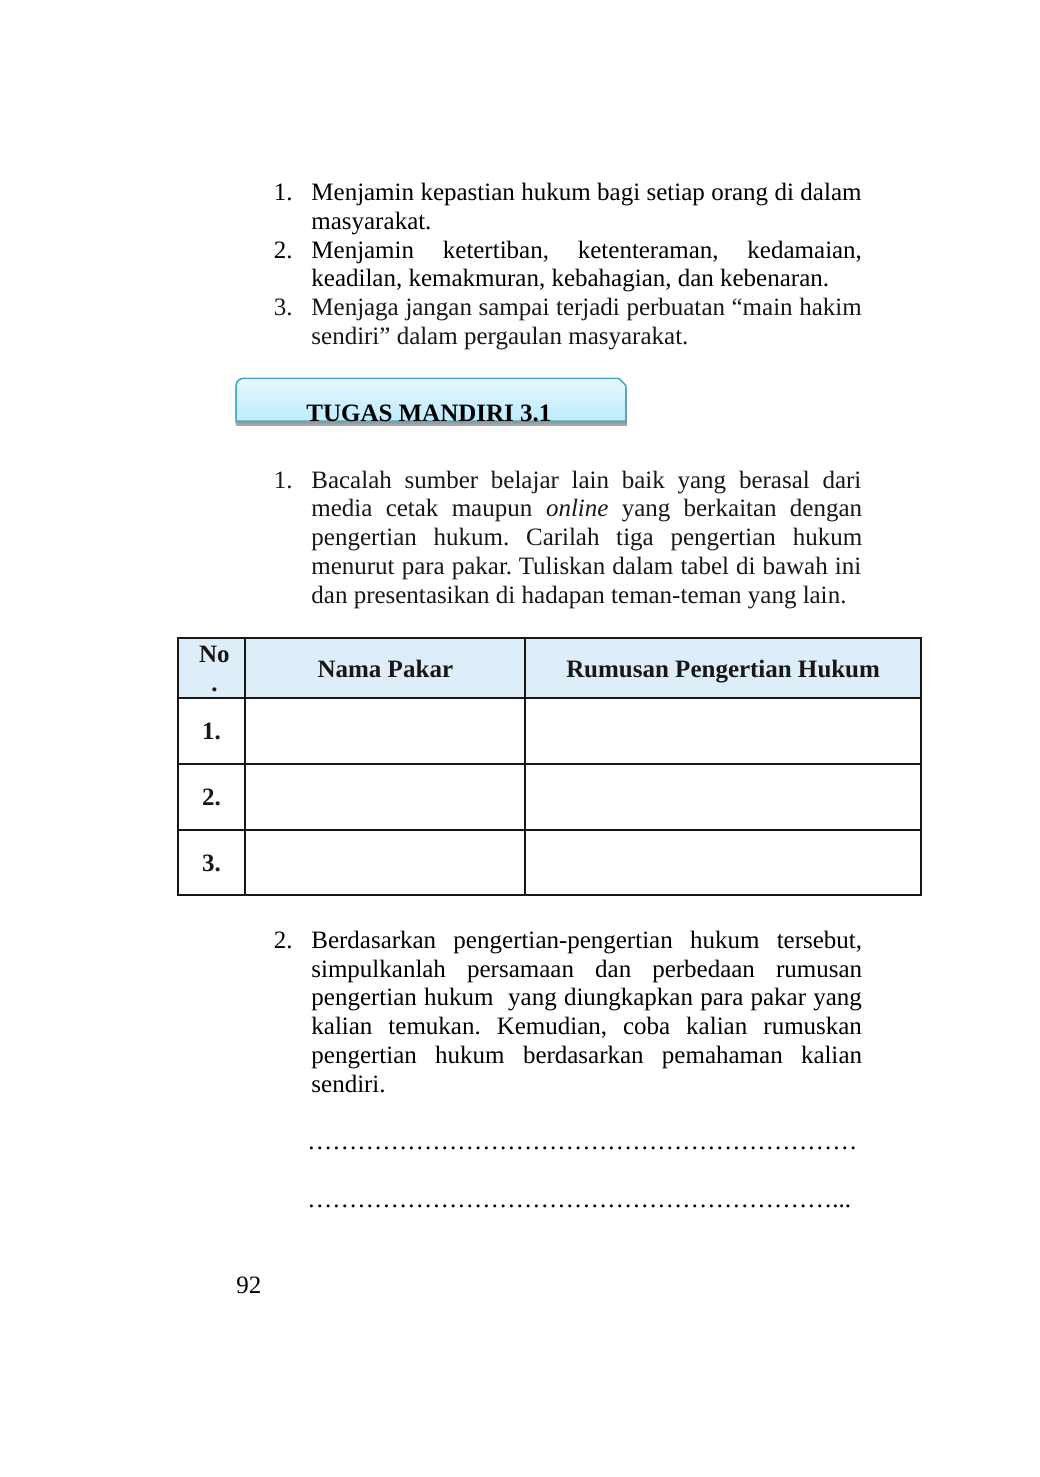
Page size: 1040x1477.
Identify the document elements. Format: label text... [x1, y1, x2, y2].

table_cell [246, 765, 524, 829]
table_cell 3. [179, 831, 244, 894]
list Bacalah sumber belajar lain baik yang berasal dari media cetak maupun online yang berkaitan dengan pengertian hukum. Carilah tiga pengertian hukum menurut para pakar. Tuliskan dalam tabel di bawah ini dan presentasikan di hadapan teman-teman yang lain. [274, 465, 862, 608]
table_cell [246, 831, 524, 894]
list Menjamin ketertiban, ketenteraman, kedamaian, keadilan, kemakmuran, kebahagian, dan kebenaran. [274, 235, 862, 292]
table_cell [246, 699, 524, 763]
text ………………………………………………………... [307, 1184, 862, 1212]
table_header Rumusan Pengertian Hukum [526, 639, 920, 697]
text TUGAS MANDIRI 3.1 [246, 398, 612, 421]
text ………………………………………………………… [307, 1126, 862, 1155]
table_header No. [179, 639, 244, 697]
table_cell [526, 765, 920, 829]
table_cell [526, 831, 920, 894]
list Berdasarkan pengertian-pengertian hukum tersebut, simpulkanlah persamaan dan perbedaan rumusan pengertian hukum yang diungkapkan para pakar yang kalian temukan. Kemudian, coba kalian rumuskan pengertian hukum berdasarkan pemahaman kalian sendiri. [274, 925, 862, 1097]
table_header Nama Pakar [246, 639, 524, 697]
list Menjamin kepastian hukum bagi setiap orang di dalam masyarakat. [274, 177, 862, 235]
table_cell 1. [179, 699, 244, 763]
table_cell 2. [179, 765, 244, 829]
table_cell [526, 699, 920, 763]
list Menjaga jangan sampai terjadi perbuatan “main hakim sendiri” dalam pergaulan masyarakat. [274, 292, 862, 350]
